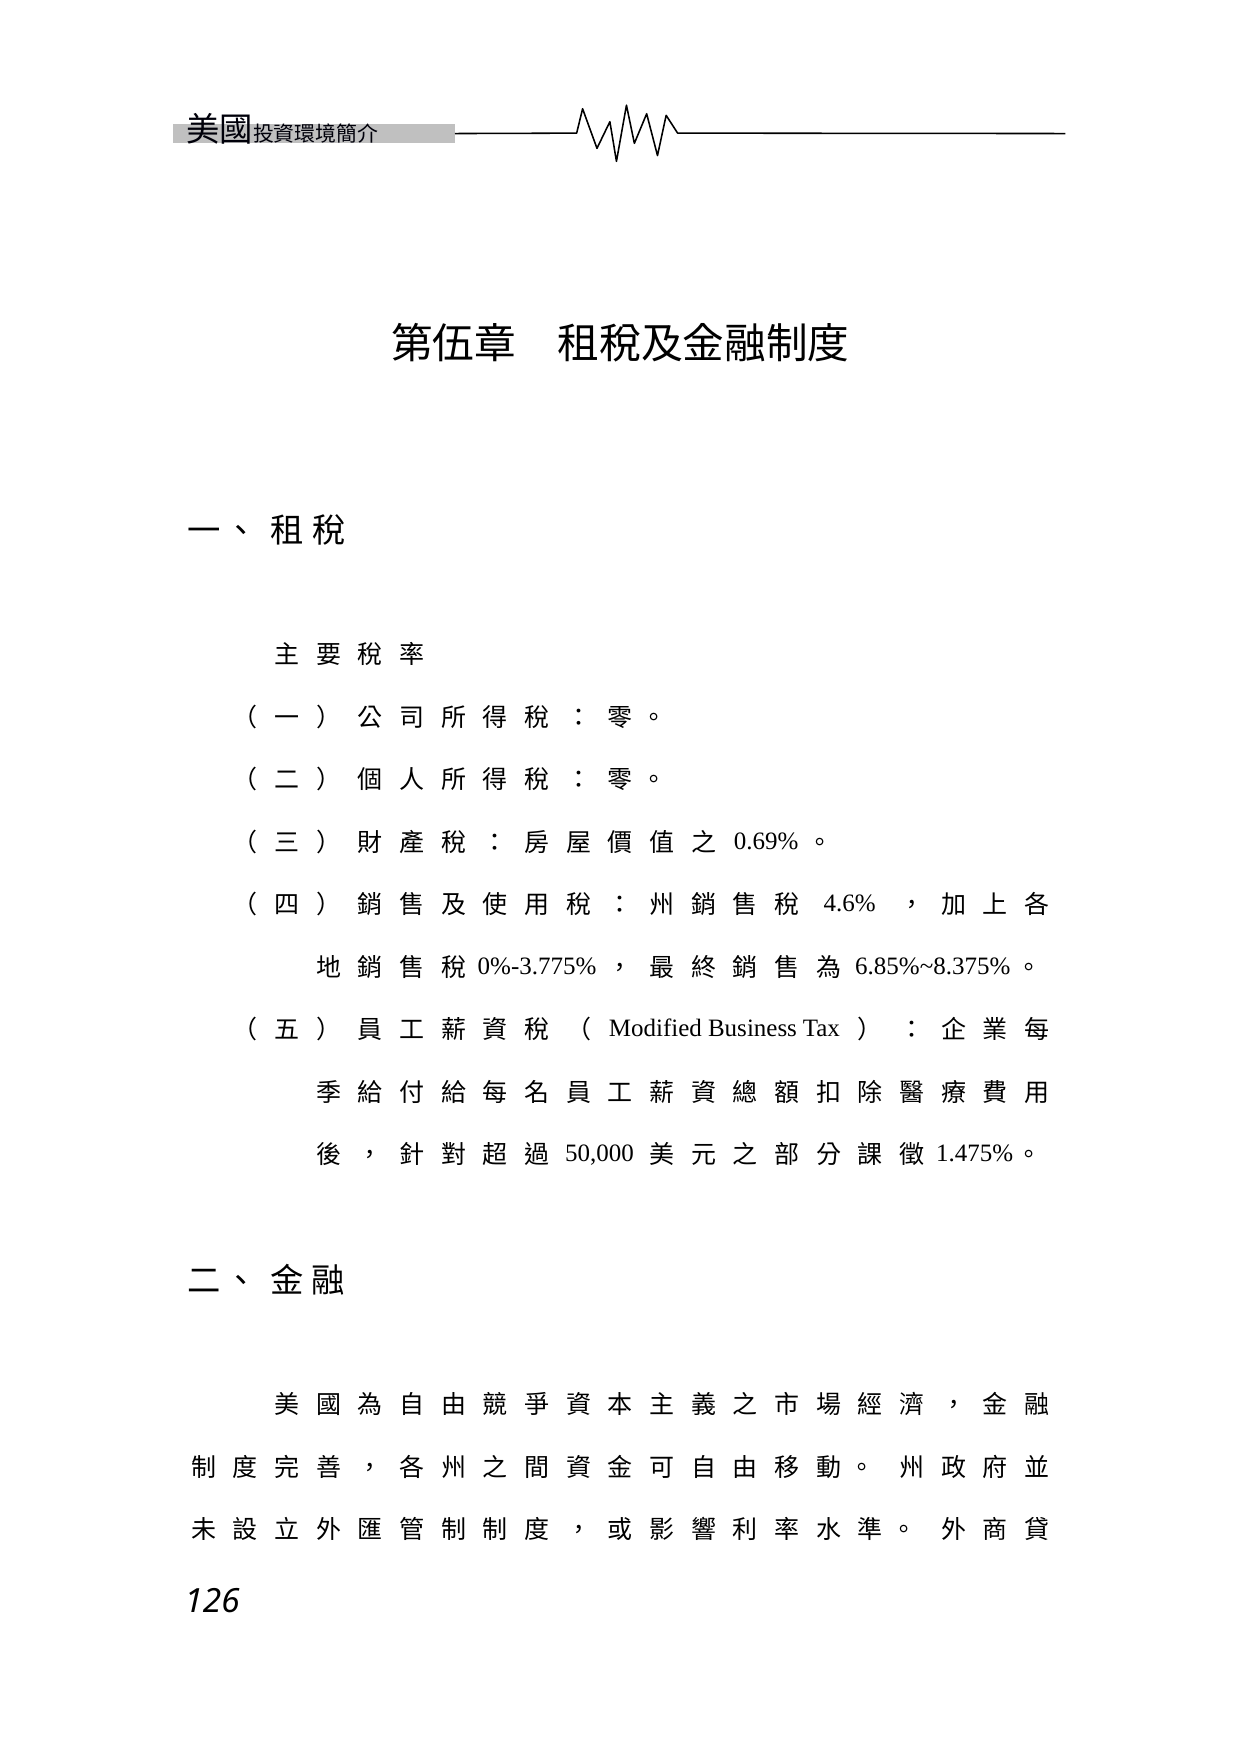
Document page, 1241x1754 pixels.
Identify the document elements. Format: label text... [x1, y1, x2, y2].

text （一）公司所得稅：零。 [207, 674, 1058, 736]
text （五）員工薪資稅（Modified Business Tax）：企業每季給付給每名員工薪資總額扣除醫療費用後，針對超過50,000美元之部分課徵1.475%。 [207, 986, 1058, 1174]
text （二）個人所得稅：零。 [207, 736, 1058, 799]
text 二、金融 [183, 1236, 1058, 1299]
text （三）財產稅：房屋價值之0.69%。 [207, 799, 1058, 861]
text 第伍章 租稅及金融制度 [183, 299, 1058, 361]
text 美國為自由競爭資本主義之市場經濟，金融制度完善，各州之間資金可自由移動。州政府並未設立外匯管制制度，或影響利率水準。外商貸 [183, 1361, 1058, 1549]
text （四）銷售及使用稅：州銷售稅4.6%，加上各地銷售稅0%-3.775%，最終銷售為6.85%~8.375%。 [207, 861, 1058, 986]
text 主要稅率 [183, 611, 1058, 674]
text 一、租稅 [183, 486, 1058, 549]
